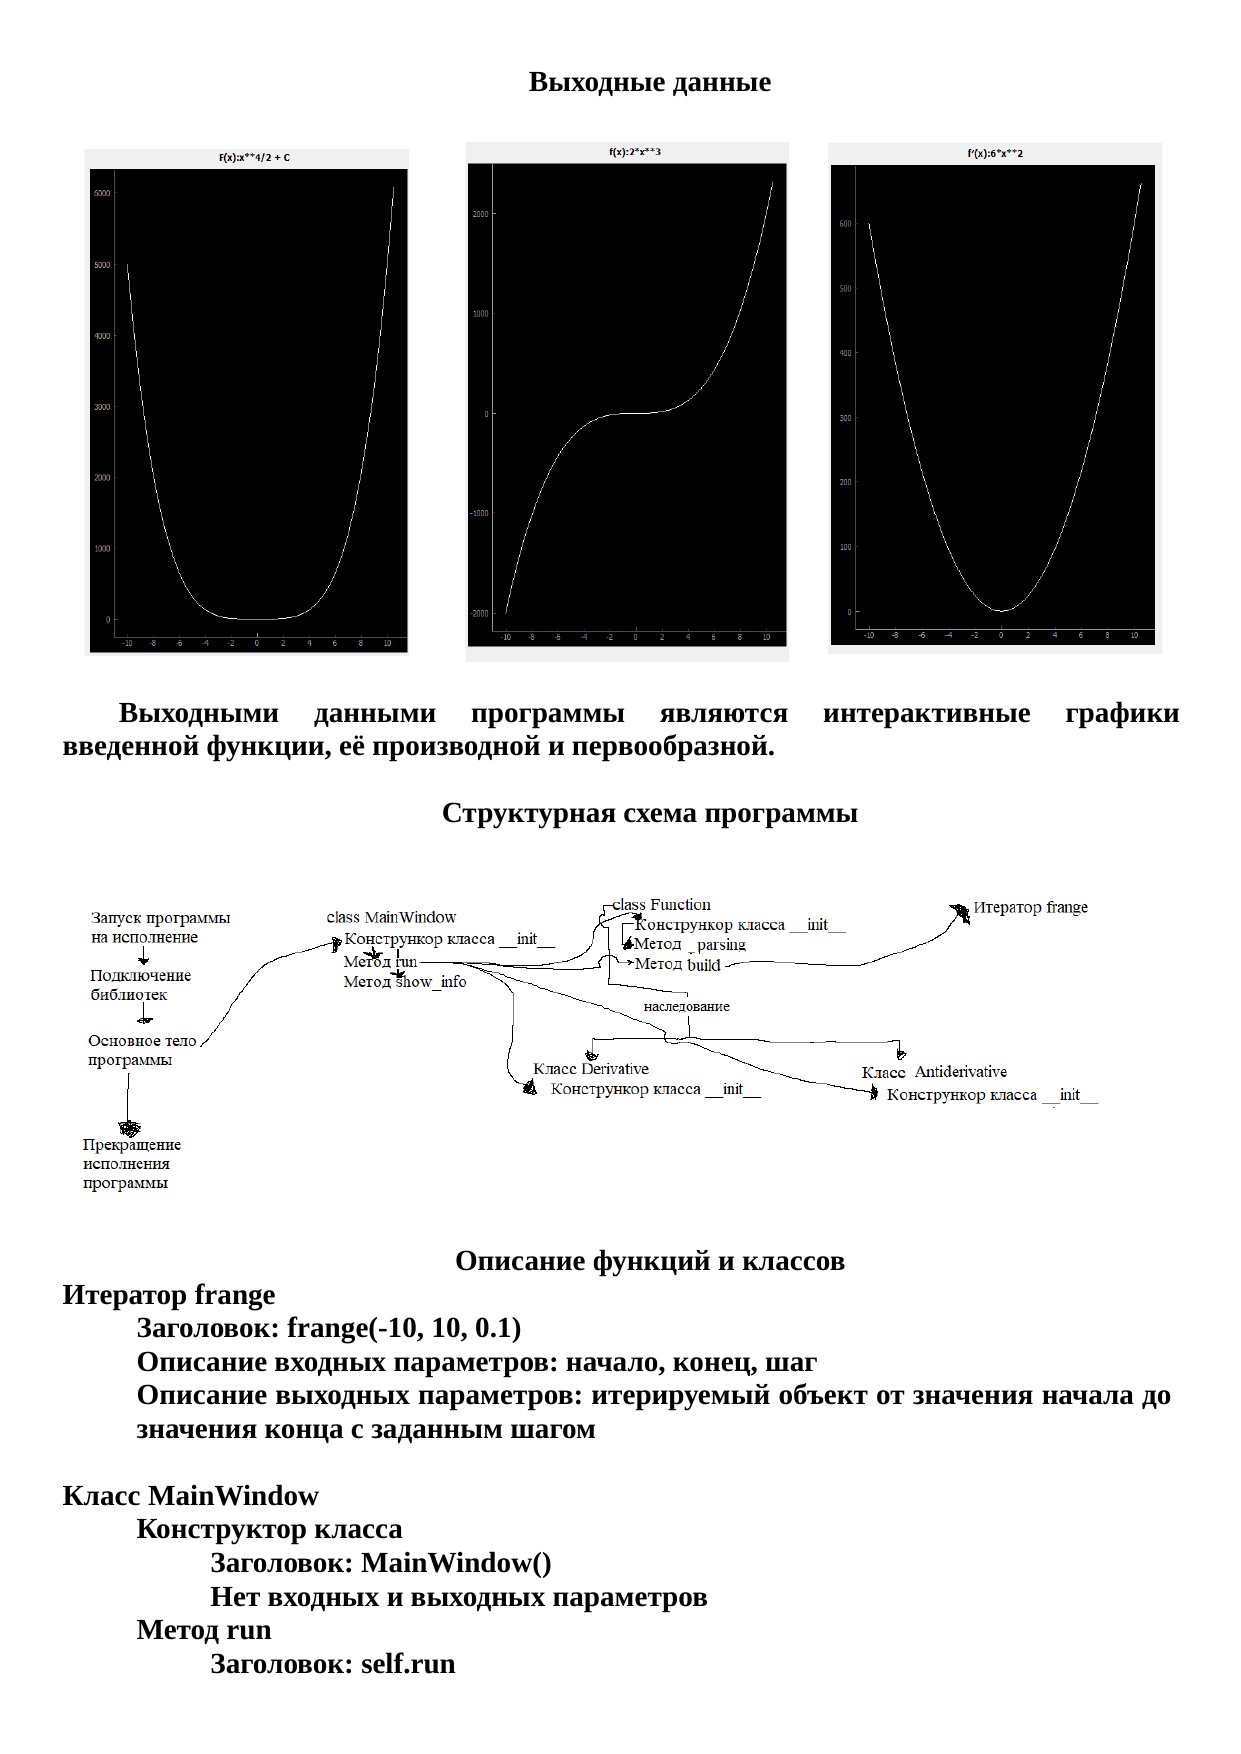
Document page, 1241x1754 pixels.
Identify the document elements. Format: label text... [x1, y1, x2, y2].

text Описание входных параметров: начало, конец, шаг [62, 1344, 1181, 1377]
text Заголовок: frange(-10, 10, 0.1) [62, 1310, 1181, 1344]
picture [465, 142, 789, 662]
picture [62, 862, 1182, 1244]
text Метод run [62, 1612, 1181, 1646]
text Итератор frange [62, 1277, 1181, 1310]
text Нет входных и выходных параметров [62, 1579, 1181, 1612]
text Класс MainWindow [62, 1478, 1181, 1512]
text Структурная схема программы [62, 796, 1181, 829]
picture [84, 149, 410, 656]
text Выходные данные [62, 64, 1181, 98]
text Заголовок: MainWindow() [62, 1545, 1181, 1579]
picture [827, 143, 1163, 654]
text Описание функций и классов [62, 1244, 1181, 1277]
text Конструктор класса [62, 1512, 1181, 1545]
text Заголовок: self.run [62, 1646, 1181, 1679]
text Выходными данными программы являются интерактивные графики введенной функции, её производной и первообразной. [62, 695, 1181, 762]
text Описание выходных параметров: итерируемый объект от значения начала до значения конца с заданным шагом [62, 1377, 1181, 1444]
